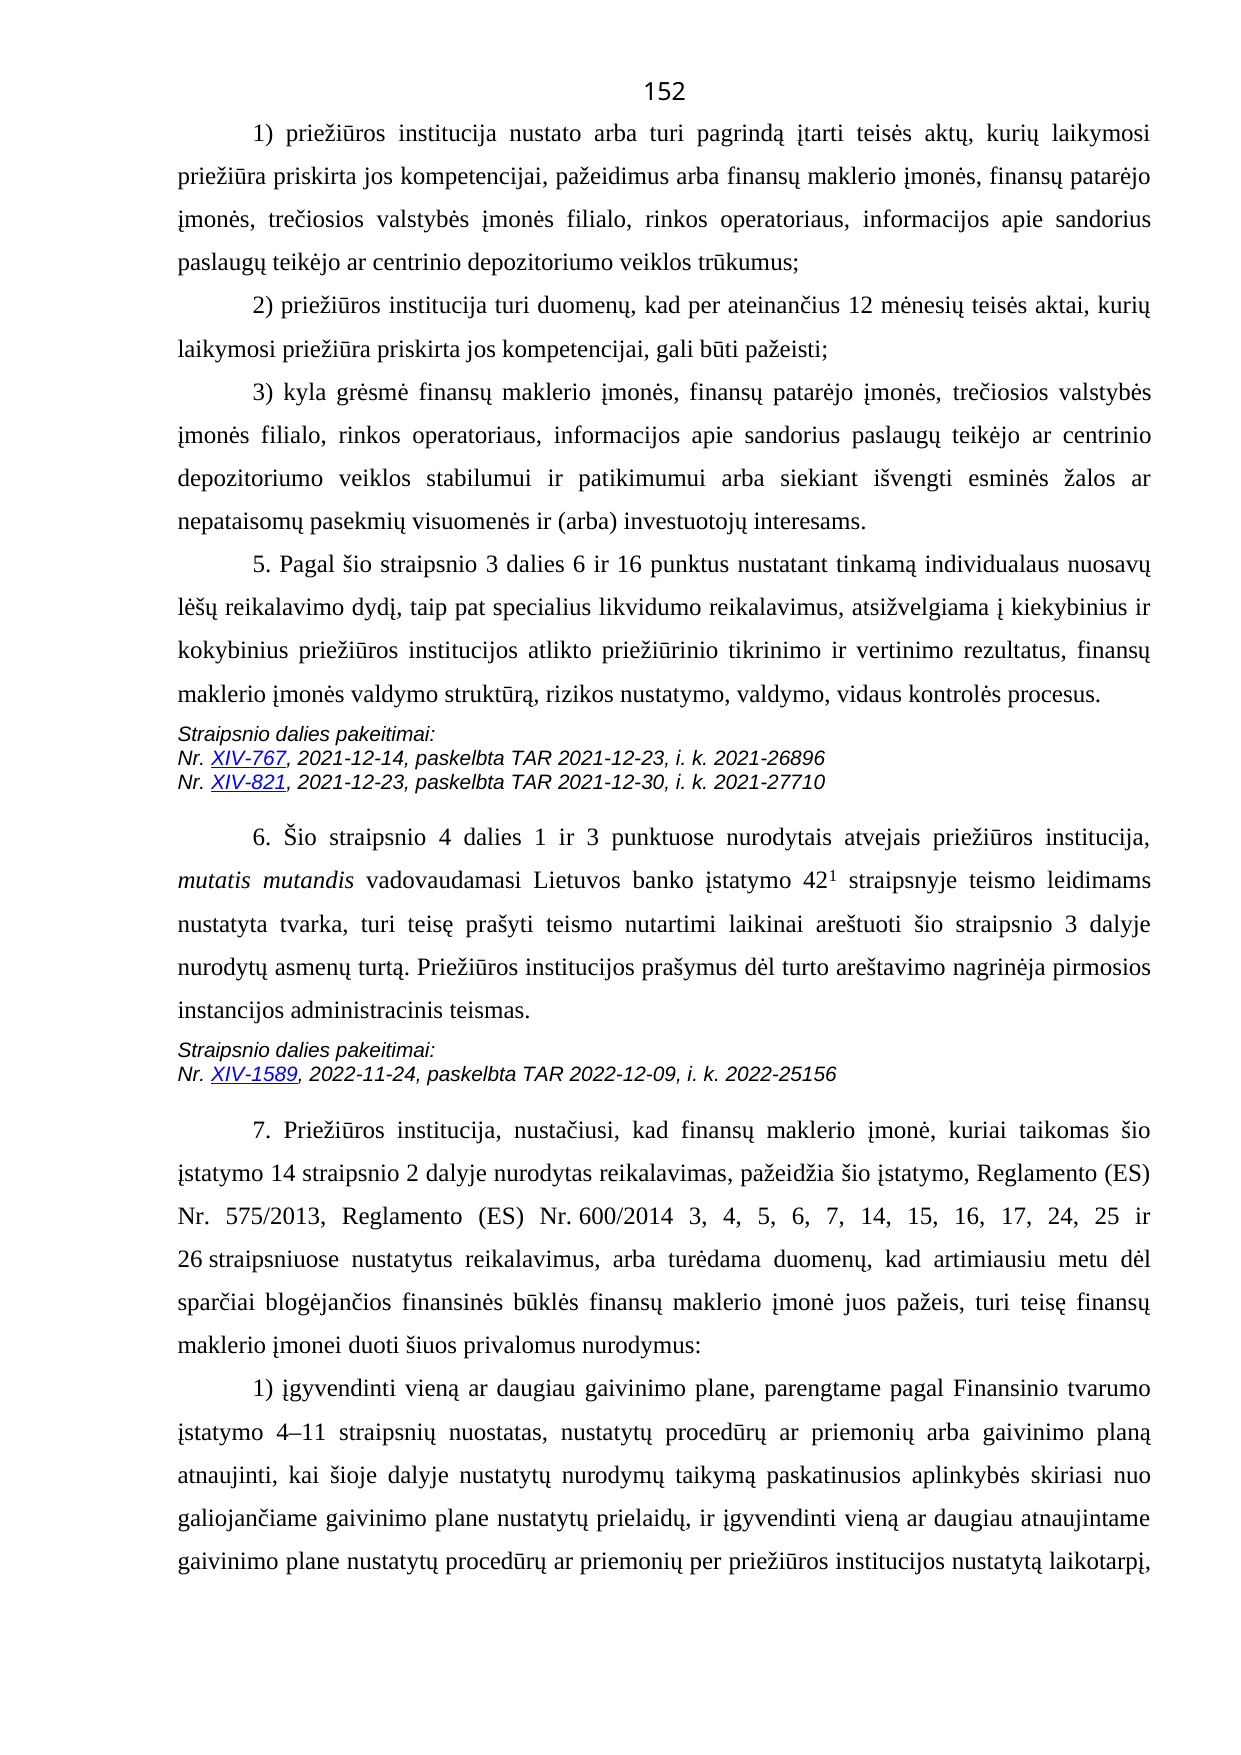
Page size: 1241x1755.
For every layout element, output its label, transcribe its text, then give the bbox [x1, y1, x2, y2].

text 5. Pagal šio straipsnio 3 dalies 6 ir 16 punktus nustatant tinkamą individualaus nuosavų lėšų reikalavimo dydį, taip pat specialius likvidumo reikalavimus, atsižvelgiama į kiekybinius ir kokybinius priežiūros institucijos atlikto priežiūrinio tikrinimo ir vertinimo rezultatus, finansų maklerio įmonės valdymo struktūrą, rizikos nustatymo, valdymo, vidaus kontrolės procesus. [177, 549, 1152, 707]
text Straipsnio dalies pakeitimai: [177, 1038, 1152, 1062]
text Nr. XIV-821, 2021-12-23, paskelbta TAR 2021-12-30, i. k. 2021-27710 [177, 770, 1152, 794]
text 3) kyla grėsmė finansų maklerio įmonės, finansų patarėjo įmonės, trečiosios valstybės įmonės filialo, rinkos operatoriaus, informacijos apie sandorius paslaugų teikėjo ar centrinio depozitoriumo veiklos stabilumui ir patikimumui arba siekiant išvengti esminės žalos ar nepataisomų pasekmių visuomenės ir (arba) investuotojų interesams. [177, 377, 1152, 535]
text Nr. XIV-1589, 2022-11-24, paskelbta TAR 2022-12-09, i. k. 2022-25156 [177, 1062, 1152, 1086]
text 7. Priežiūros institucija, nustačiusi, kad finansų maklerio įmonė, kuriai taikomas šio įstatymo 14 straipsnio 2 dalyje nurodytas reikalavimas, pažeidžia šio įstatymo, Reglamento (ES) Nr. 575/2013, Reglamento (ES) Nr. 600/2014 3, 4, 5, 6, 7, 14, 15, 16, 17, 24, 25 ir 26 straipsniuose nustatytus reikalavimus, arba turėdama duomenų, kad artimiausiu metu dėl sparčiai blogėjančios finansinės būklės finansų maklerio įmonė juos pažeis, turi teisę finansų maklerio įmonei duoti šiuos privalomus nurodymus: [177, 1115, 1152, 1359]
text 2) priežiūros institucija turi duomenų, kad per ateinančius 12 mėnesių teisės aktai, kurių laikymosi priežiūra priskirta jos kompetencijai, gali būti pažeisti; [177, 291, 1152, 362]
text 1) priežiūros institucija nustato arba turi pagrindą įtarti teisės aktų, kurių laikymosi priežiūra priskirta jos kompetencijai, pažeidimus arba finansų maklerio įmonės, finansų patarėjo įmonės, trečiosios valstybės įmonės filialo, rinkos operatoriaus, informacijos apie sandorius paslaugų teikėjo ar centrinio depozitoriumo veiklos trūkumus; [177, 118, 1152, 276]
text Nr. XIV-767, 2021-12-14, paskelbta TAR 2021-12-23, i. k. 2021-26896 [177, 746, 1152, 770]
text Straipsnio dalies pakeitimai: [177, 722, 1152, 746]
text 1) įgyvendinti vieną ar daugiau gaivinimo plane, parengtame pagal Finansinio tvarumo įstatymo 4–11 straipsnių nuostatas, nustatytų procedūrų ar priemonių arba gaivinimo planą atnaujinti, kai šioje dalyje nustatytų nurodymų taikymą paskatinusios aplinkybės skiriasi nuo galiojančiame gaivinimo plane nustatytų prielaidų, ir įgyvendinti vieną ar daugiau atnaujintame gaivinimo plane nustatytų procedūrų ar priemonių per priežiūros institucijos nustatytą laikotarpį, [177, 1373, 1152, 1575]
text 6. Šio straipsnio 4 dalies 1 ir 3 punktuose nurodytais atvejais priežiūros institucija, mutatis mutandis vadovaudamasi Lietuvos banko įstatymo 421 straipsnyje teismo leidimams nustatyta tvarka, turi teisę prašyti teismo nutartimi laikinai areštuoti šio straipsnio 3 dalyje nurodytų asmenų turtą. Priežiūros institucijos prašymus dėl turto areštavimo nagrinėja pirmosios instancijos administracinis teismas. [177, 822, 1152, 1024]
